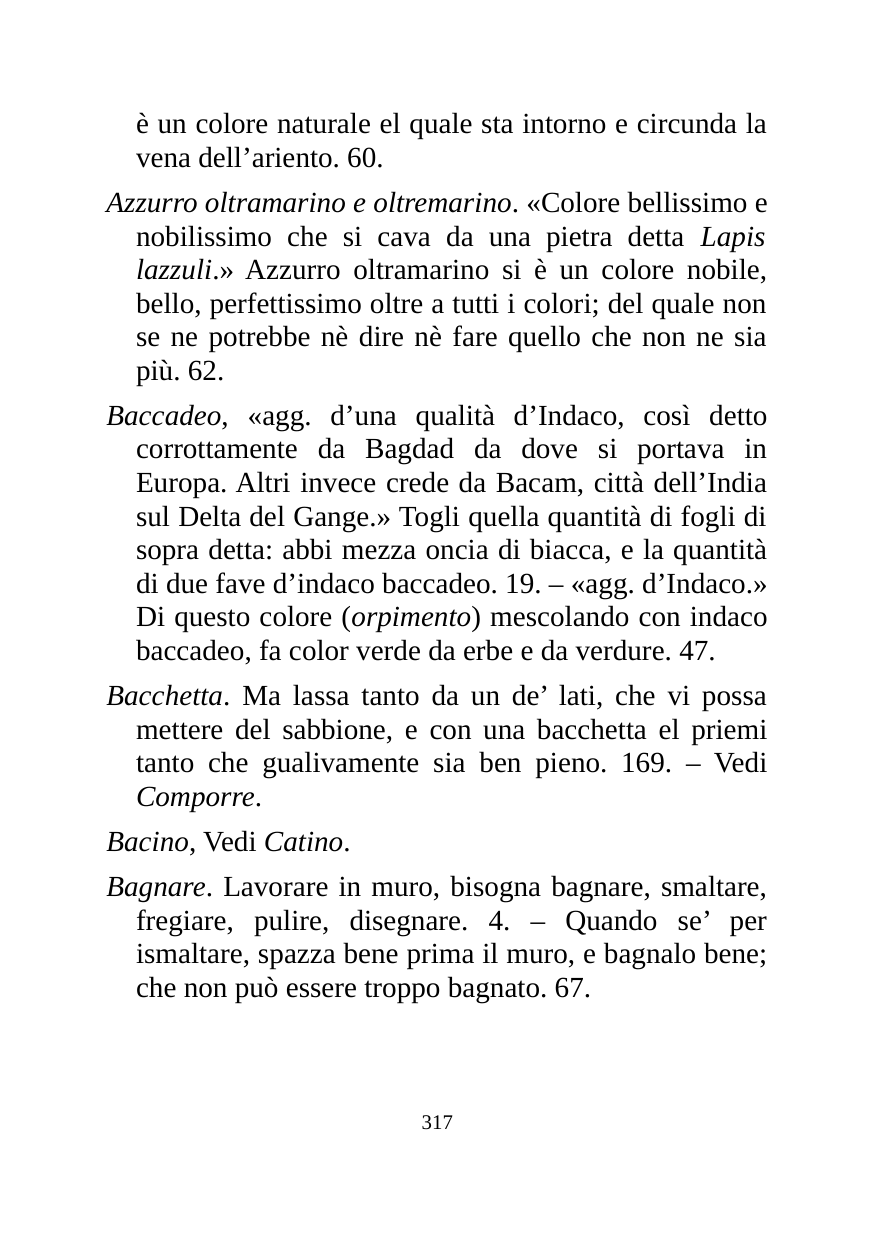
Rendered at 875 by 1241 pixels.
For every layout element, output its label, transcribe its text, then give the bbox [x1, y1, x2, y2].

text Bagnare. Lavorare in muro, bisogna bagnare, smaltare, fregiare, pulire, disegnare. 4. – Quando se’ per ismaltare, spazza bene prima il muro, e bagnalo bene; che non può essere troppo bagnato. 67. [106, 869, 768, 1004]
text Baccadeo, «agg. d’una qualità d’Indaco, così detto corrottamente da Bagdad da dove si portava in Europa. Altri invece crede da Bacam, città dell’India sul Delta del Gange.» Togli quella quantità di fogli di sopra detta: abbi mezza oncia di biacca, e la quantità di due fave d’indaco baccadeo. 19. – «agg. d’Indaco.» Di questo colore (orpimento) mescolando con indaco baccadeo, fa color verde da erbe e da verdure. 47. [106, 398, 768, 666]
text Azzurro oltramarino e oltremarino. «Colore bellissimo e nobilissimo che si cava da una pietra detta Lapis lazzuli.» Azzurro oltramarino si è un colore nobile, bello, perfettissimo oltre a tutti i colori; del quale non se ne potrebbe nè dire nè fare quello che non ne sia più. 62. [106, 185, 768, 386]
text è un colore naturale el quale sta intorno e circunda la vena dell’ariento. 60. [106, 106, 768, 173]
text Bacchetta. Ma lassa tanto da un de’ lati, che vi possa mettere del sabbione, e con una bacchetta el priemi tanto che gualivamente sia ben pieno. 169. – Vedi Comporre. [106, 678, 768, 812]
text Bacino, Vedi Catino. [106, 824, 768, 858]
